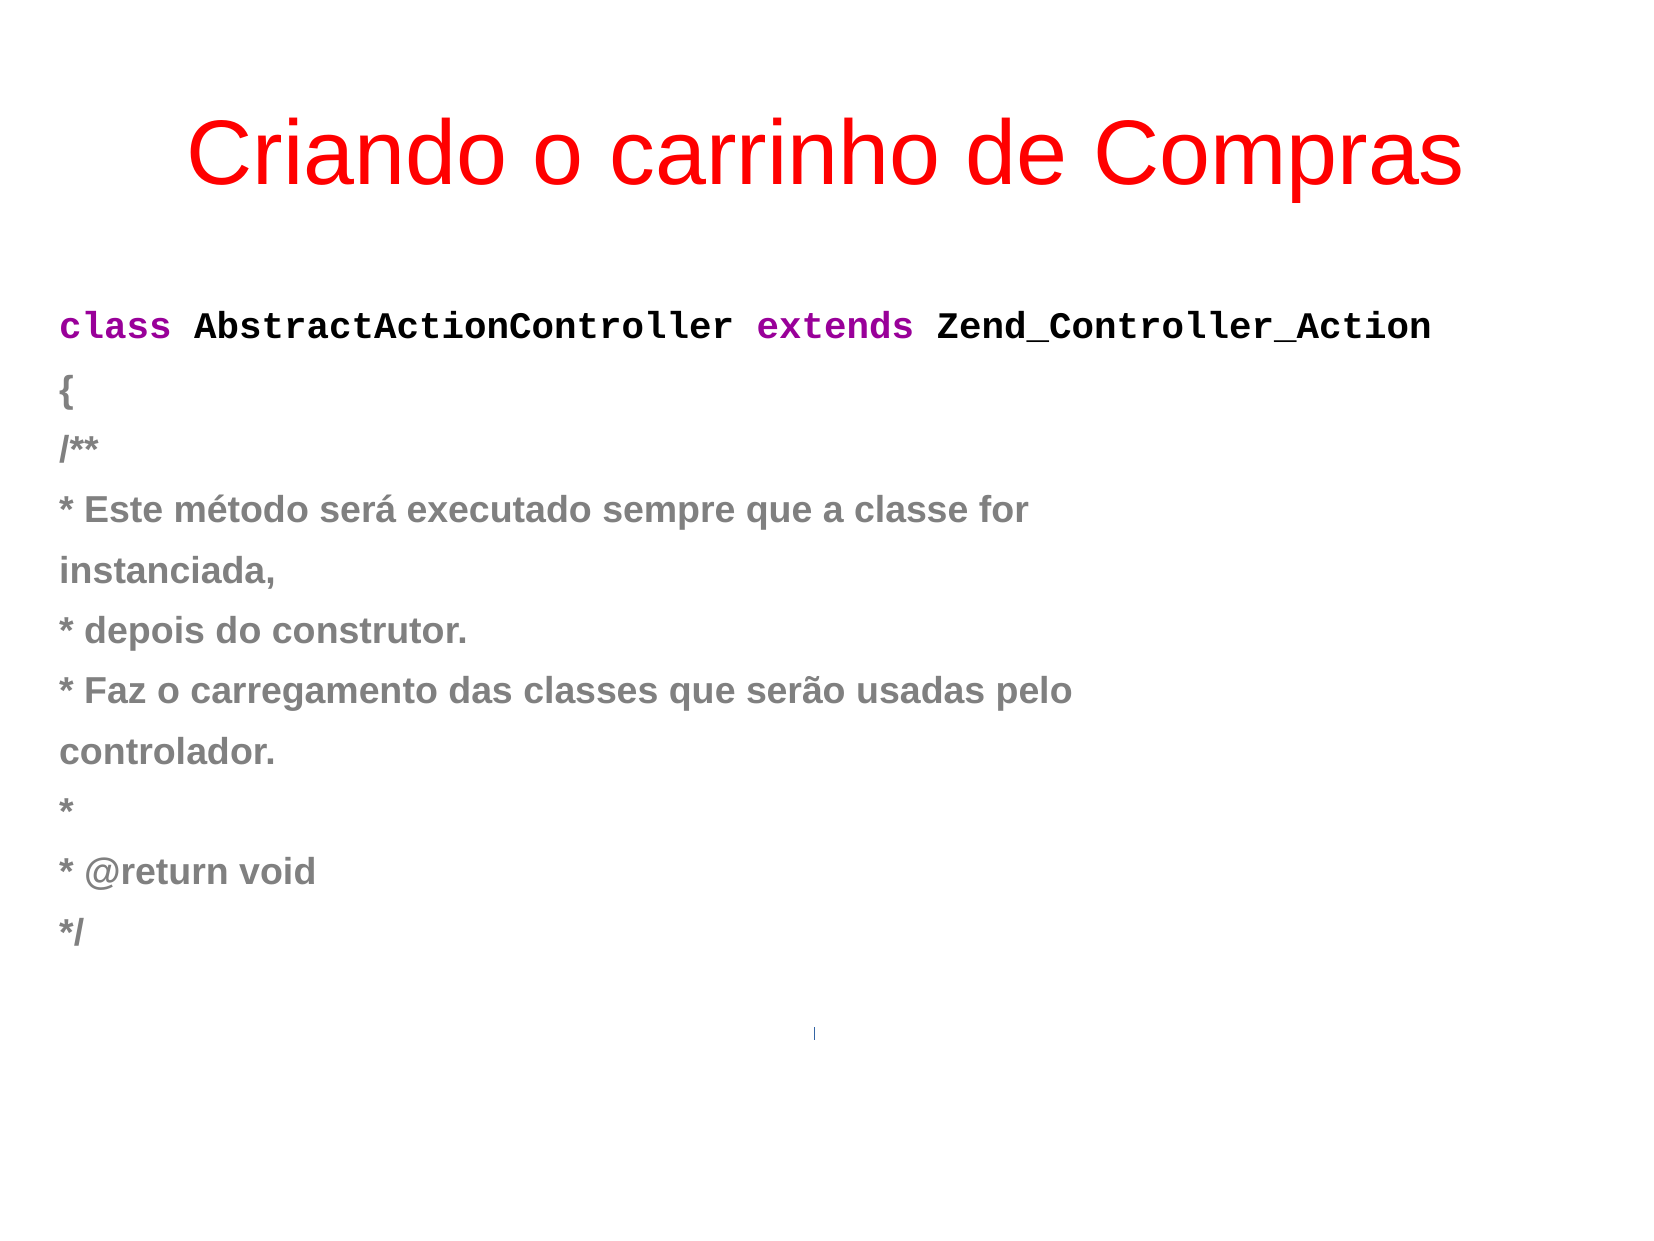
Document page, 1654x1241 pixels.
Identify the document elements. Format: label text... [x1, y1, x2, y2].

title Criando o carrinho de Compras [82, 49, 1571, 257]
list class AbstractActionController extends Zend_Controller_Action { /** * Este método será executado sempre que a classe for instanciada, * depois do construtor. * Faz o carregamento das classes que serão usadas pelo controlador. * * @return void */ [59, 307, 1548, 1205]
